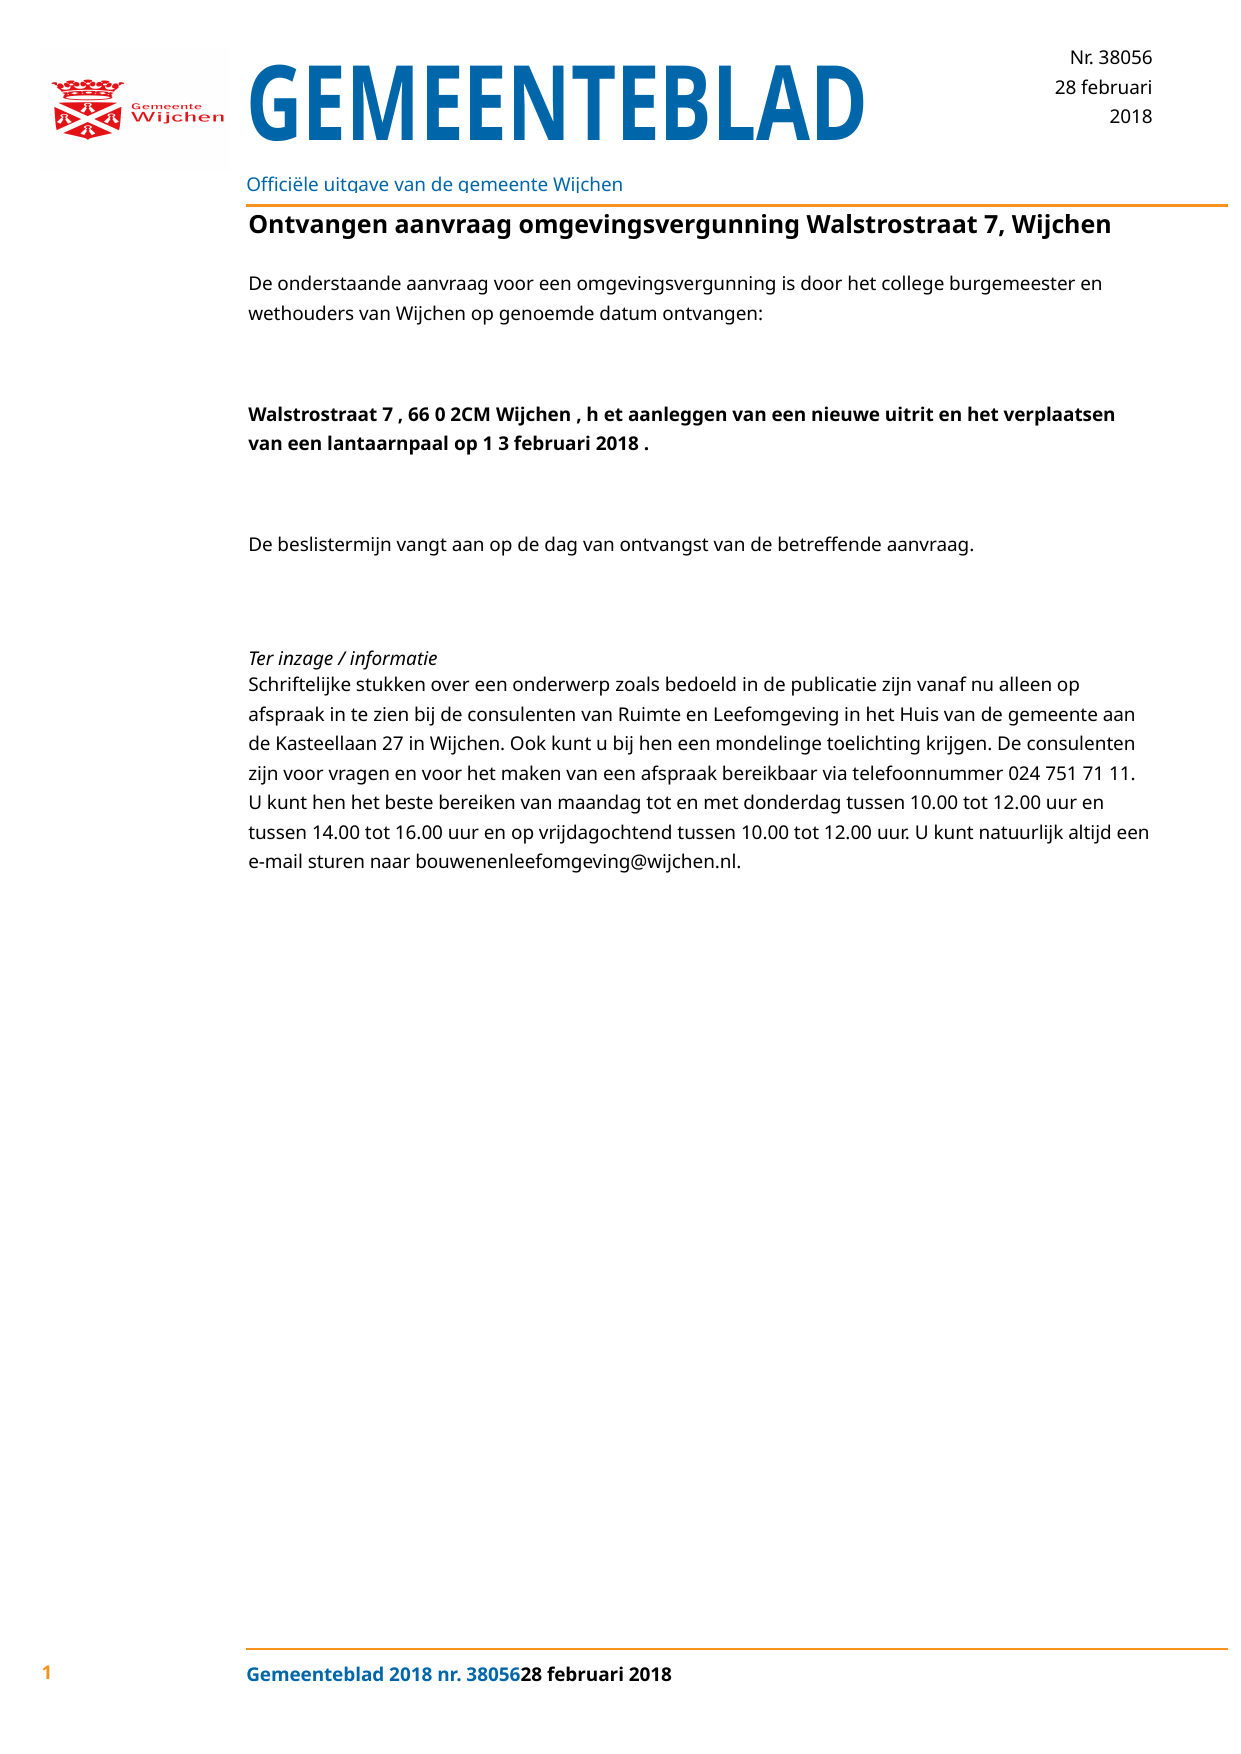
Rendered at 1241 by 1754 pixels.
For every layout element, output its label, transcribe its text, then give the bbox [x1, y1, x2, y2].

text De onderstaande aanvraag voor een omgevingsvergunning is door het college burgemeester en wethouders van Wijchen op genoemde datum ontvangen: [248, 270, 1152, 326]
text De beslistermijn vangt aan op de dag van ontvangst van de betreffende aanvraag. [248, 531, 1152, 557]
text Schriftelijke stukken over een onderwerp zoals bedoeld in de publicatie zijn vanaf nu alleen op afspraak in te zien bij de consulenten van Ruimte en Leefomgeving in het Huis van de gemeente aan de Kasteellaan 27 in Wijchen. Ook kunt u bij hen een mondelinge toelichting krijgen. De consulenten zijn voor vragen en voor het maken van een afspraak bereikbaar via telefoonnummer 024 751 71 11. U kunt hen het beste bereiken van maandag tot en met donderdag tussen 10.00 tot 12.00 uur en tussen 14.00 tot 16.00 uur en op vrijdagochtend tussen 10.00 tot 12.00 uur. U kunt natuurlijk altijd een e-mail sturen naar bouwenenleefomgeving@wijchen.nl. [248, 671, 1152, 874]
text Walstrostraat 7 , 66 0 2CM Wijchen , h et aanleggen van een nieuwe uitrit en het verplaatsen van een lantaarnpaal op 1 3 februari 2018 . [248, 401, 1152, 456]
text Ter inzage / informatie [248, 646, 1152, 671]
text Ontvangen aanvraag omgevingsvergunning Walstrostraat 7, Wijchen [248, 207, 1152, 241]
picture [41, 47, 231, 172]
